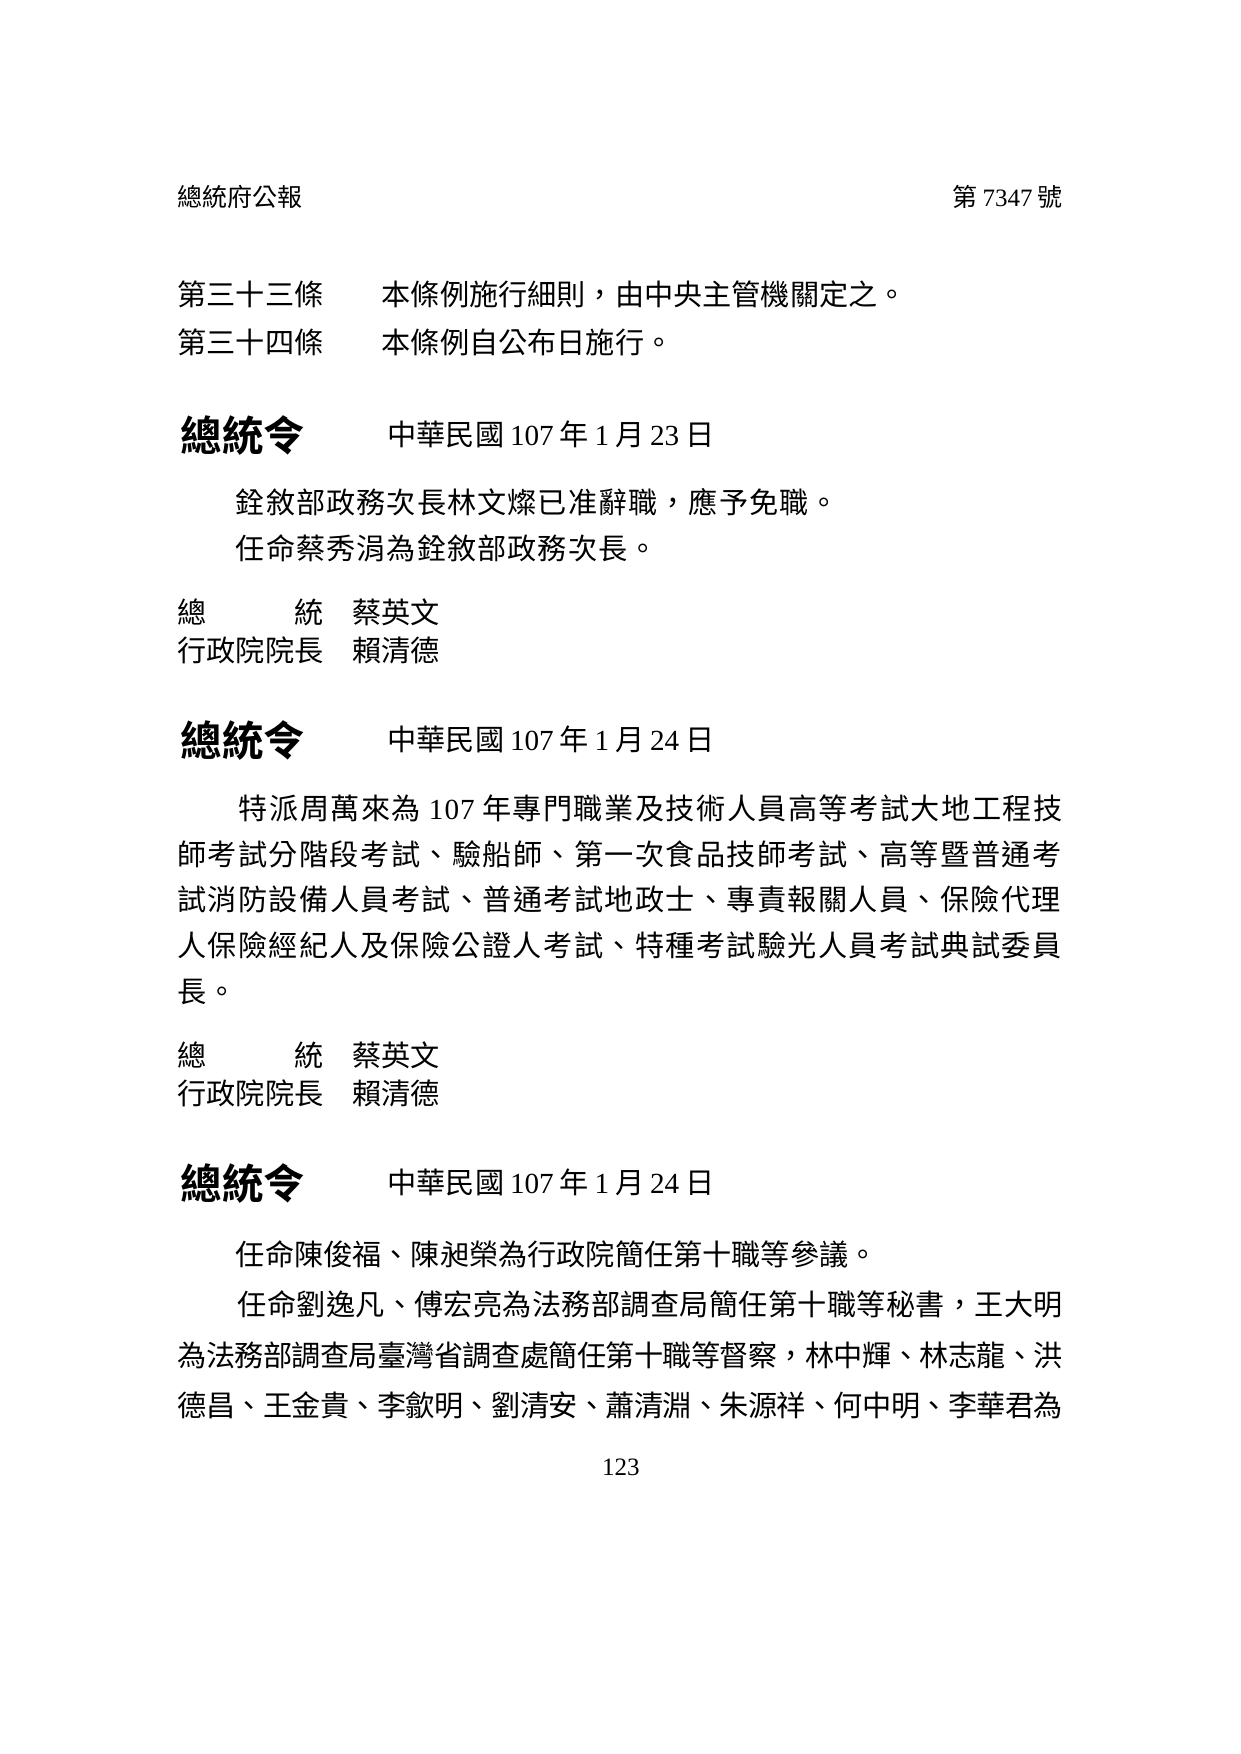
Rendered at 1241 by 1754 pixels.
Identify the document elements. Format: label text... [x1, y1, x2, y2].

text 任命劉逸凡、傅宏亮為法務部調查局簡任第十職等秘書，王大明為法務部調查局臺灣省調查處簡任第十職等督察，林中輝、林志龍、洪德昌、王金貴、李歙明、劉清安、蕭清淵、朱源祥、何中明、李華君為 [177, 1276, 1064, 1427]
text 任命蔡秀涓為銓敘部政務次長。 [177, 523, 1064, 569]
text 任命陳俊福、陳昶榮為行政院簡任第十職等參議。 [177, 1225, 1064, 1276]
text 第三十四條 本條例自公布日施行。 [177, 315, 1064, 363]
text 總 統 蔡英文 [177, 1037, 1064, 1074]
text 第三十三條 本條例施行細則，由中央主管機關定之。 [177, 266, 1064, 315]
table_header 中華民國107年1月24日 [384, 694, 880, 782]
text 特派周萬來為107年專門職業及技術人員高等考試大地工程技師考試分階段考試、驗船師、第一次食品技師考試、高等暨普通考試消防設備人員考試、普通考試地政士、專責報關人員、保險代理人保險經紀人及保險公證人考試、特種考試驗光人員考試典試委員長。 [177, 782, 1064, 1012]
text 行政院院長 賴清德 [177, 631, 1064, 669]
text 銓敘部政務次長林文燦已准辭職，應予免職。 [177, 477, 1064, 523]
table_header 總統令 [177, 1137, 384, 1225]
text 行政院院長 賴清德 [177, 1074, 1064, 1112]
table_header 總統令 [177, 694, 384, 782]
table_header 中華民國107年1月24日 [384, 1137, 880, 1225]
table_header 中華民國107年1月23日 [384, 389, 880, 477]
text 總 統 蔡英文 [177, 594, 1064, 631]
table_header 總統令 [177, 389, 384, 477]
